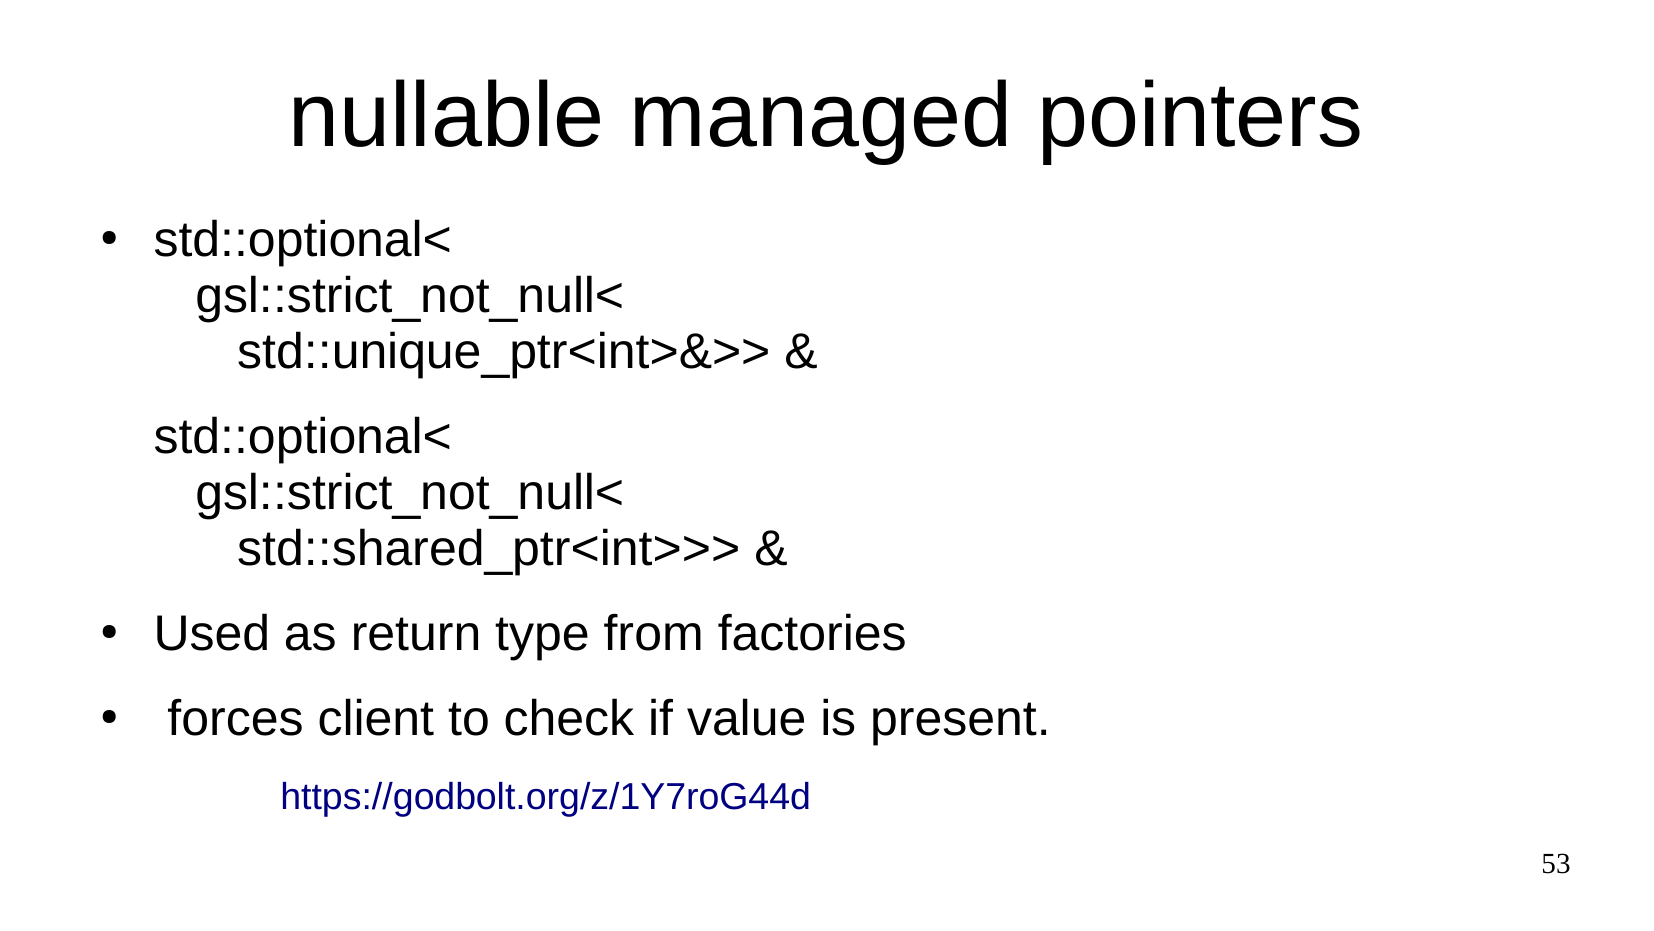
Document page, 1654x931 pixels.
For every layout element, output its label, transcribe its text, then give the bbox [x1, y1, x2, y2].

title nullable managed pointers [82, 37, 1571, 193]
list std::optional< gsl::strict_not_null< std::unique_ptr<int>&>> & std::optional< gsl::strict_not_null< std::shared_ptr<int>>> & Used as return type from factories forces client to check if value is present. [82, 211, 1571, 725]
text_box https://godbolt.org/z/1Y7roG44d [265, 767, 828, 825]
